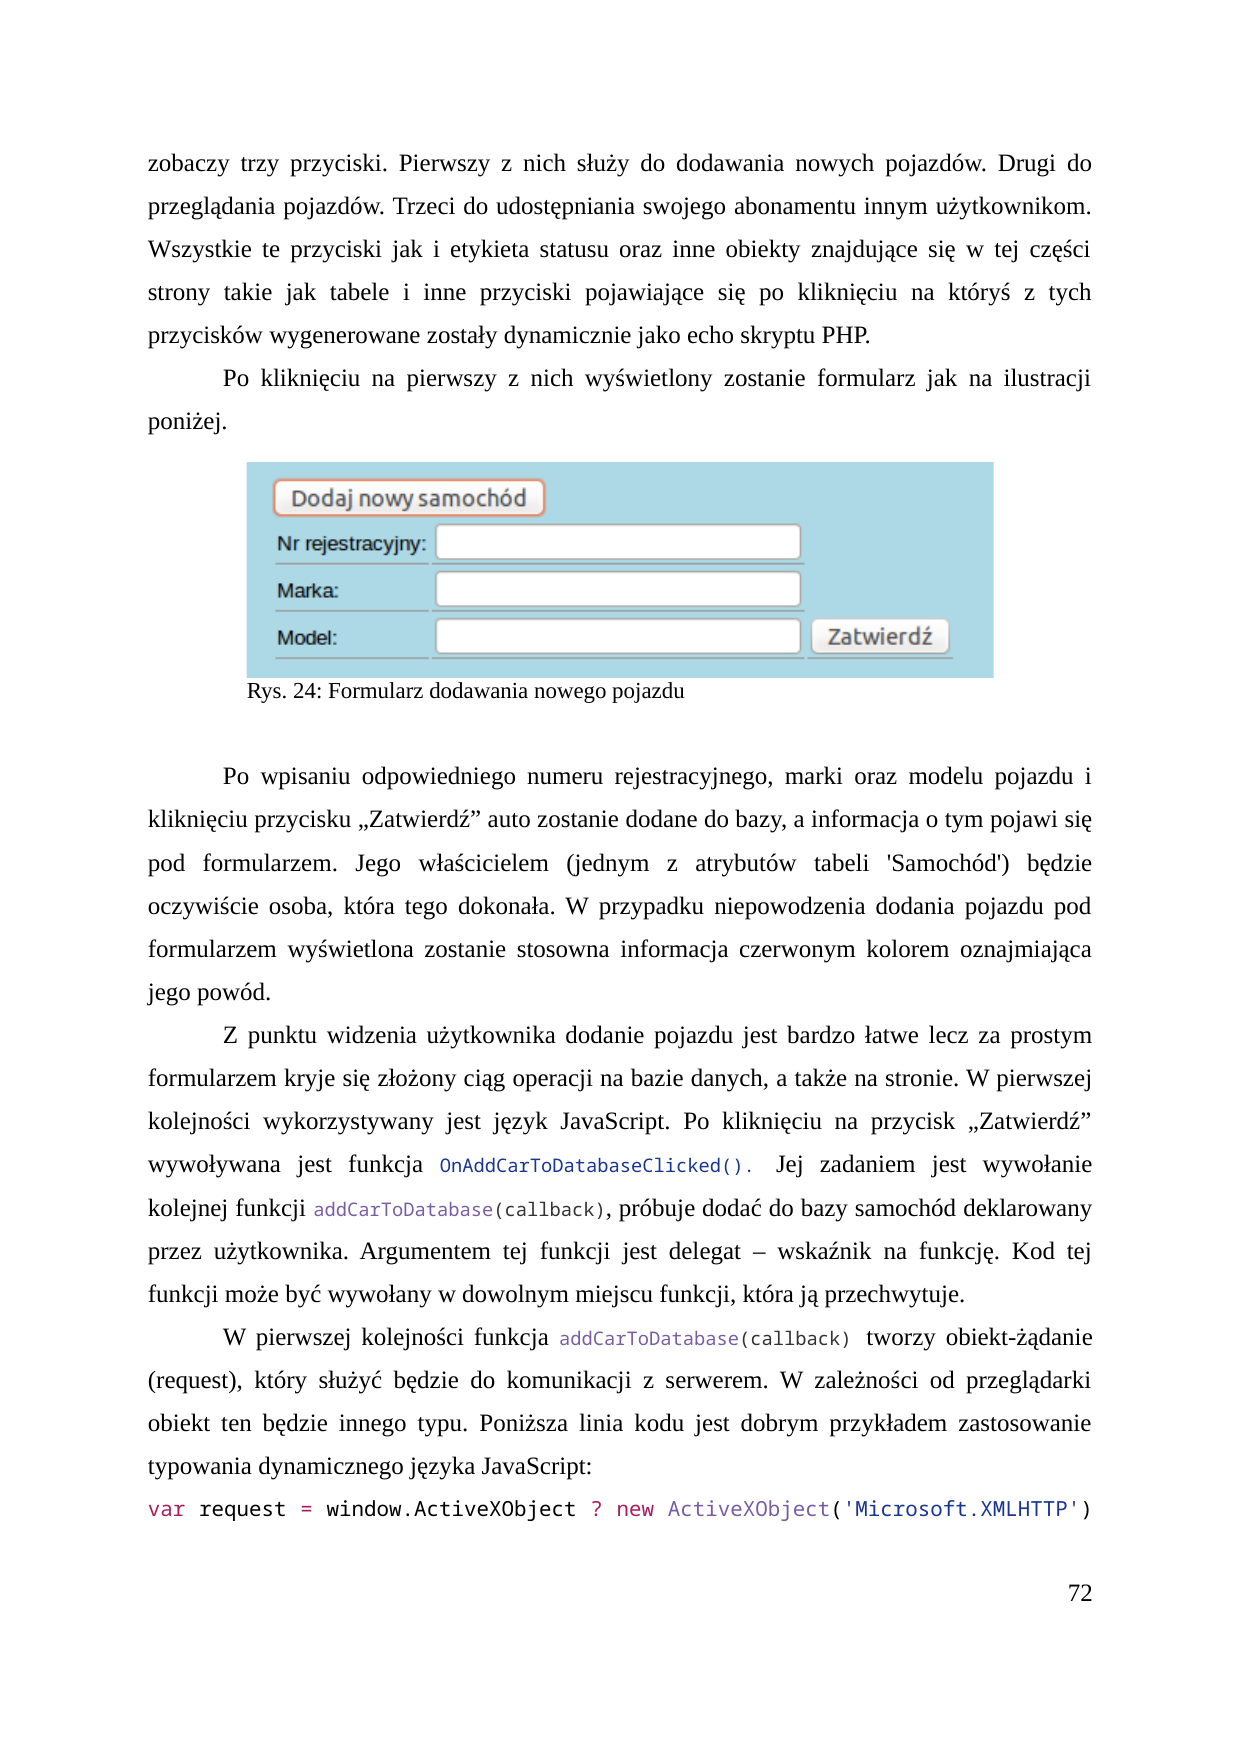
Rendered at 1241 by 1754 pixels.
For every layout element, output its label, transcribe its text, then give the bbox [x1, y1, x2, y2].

text var request = window.ActiveXObject ? new ActiveXObject('Microsoft.XMLHTTP') [148, 1494, 1093, 1523]
text Po wpisaniu odpowiedniego numeru rejestracyjnego, marki oraz modelu pojazdu i kliknięciu przycisku „Zatwierdź” auto zostanie dodane do bazy, a informacja o tym pojawi się pod formularzem. Jego właścicielem (jednym z atrybutów tabeli 'Samochód') będzie oczywiście osoba, która tego dokonała. W przypadku niepowodzenia dodania pojazdu pod formularzem wyświetlona zostanie stosowna informacja czerwonym kolorem oznajmiająca jego powód. [148, 761, 1093, 1006]
text zobaczy trzy przyciski. Pierwszy z nich służy do dodawania nowych pojazdów. Drugi do przeglądania pojazdów. Trzeci do udostępniania swojego abonamentu innym użytkownikom. Wszystkie te przyciski jak i etykieta statusu oraz inne obiekty znajdujące się w tej części strony takie jak tabele i inne przyciski pojawiające się po kliknięciu na któryś z tych przycisków wygenerowane zostały dynamicznie jako echo skryptu PHP. [148, 148, 1093, 349]
text Po kliknięciu na pierwszy z nich wyświetlony zostanie formularz jak na ilustracji poniżej. [148, 363, 1093, 435]
text W pierwszej kolejności funkcja addCarToDatabase(callback) tworzy obiekt-żądanie (request), który służyć będzie do komunikacji z serwerem. W zależności od przeglądarki obiekt ten będzie innego typu. Poniższa linia kodu jest dobrym przykładem zastosowanie typowania dynamicznego języka JavaScript: [148, 1322, 1093, 1480]
text Rys. 24: Formularz dodawania nowego pojazdu [247, 678, 994, 704]
picture [246, 462, 994, 678]
text Z punktu widzenia użytkownika dodanie pojazdu jest bardzo łatwe lecz za prostym formularzem kryje się złożony ciąg operacji na bazie danych, a także na stronie. W pierwszej kolejności wykorzystywany jest język JavaScript. Po kliknięciu na przycisk „Zatwierdź” wywoływana jest funkcja OnAddCarToDatabaseClicked(). Jej zadaniem jest wywołanie kolejnej funkcji addCarToDatabase(callback), próbuje dodać do bazy samochód deklarowany przez użytkownika. Argumentem tej funkcji jest delegat – wskaźnik na funkcję. Kod tej funkcji może być wywołany w dowolnym miejscu funkcji, która ją przechwytuje. [148, 1020, 1093, 1308]
